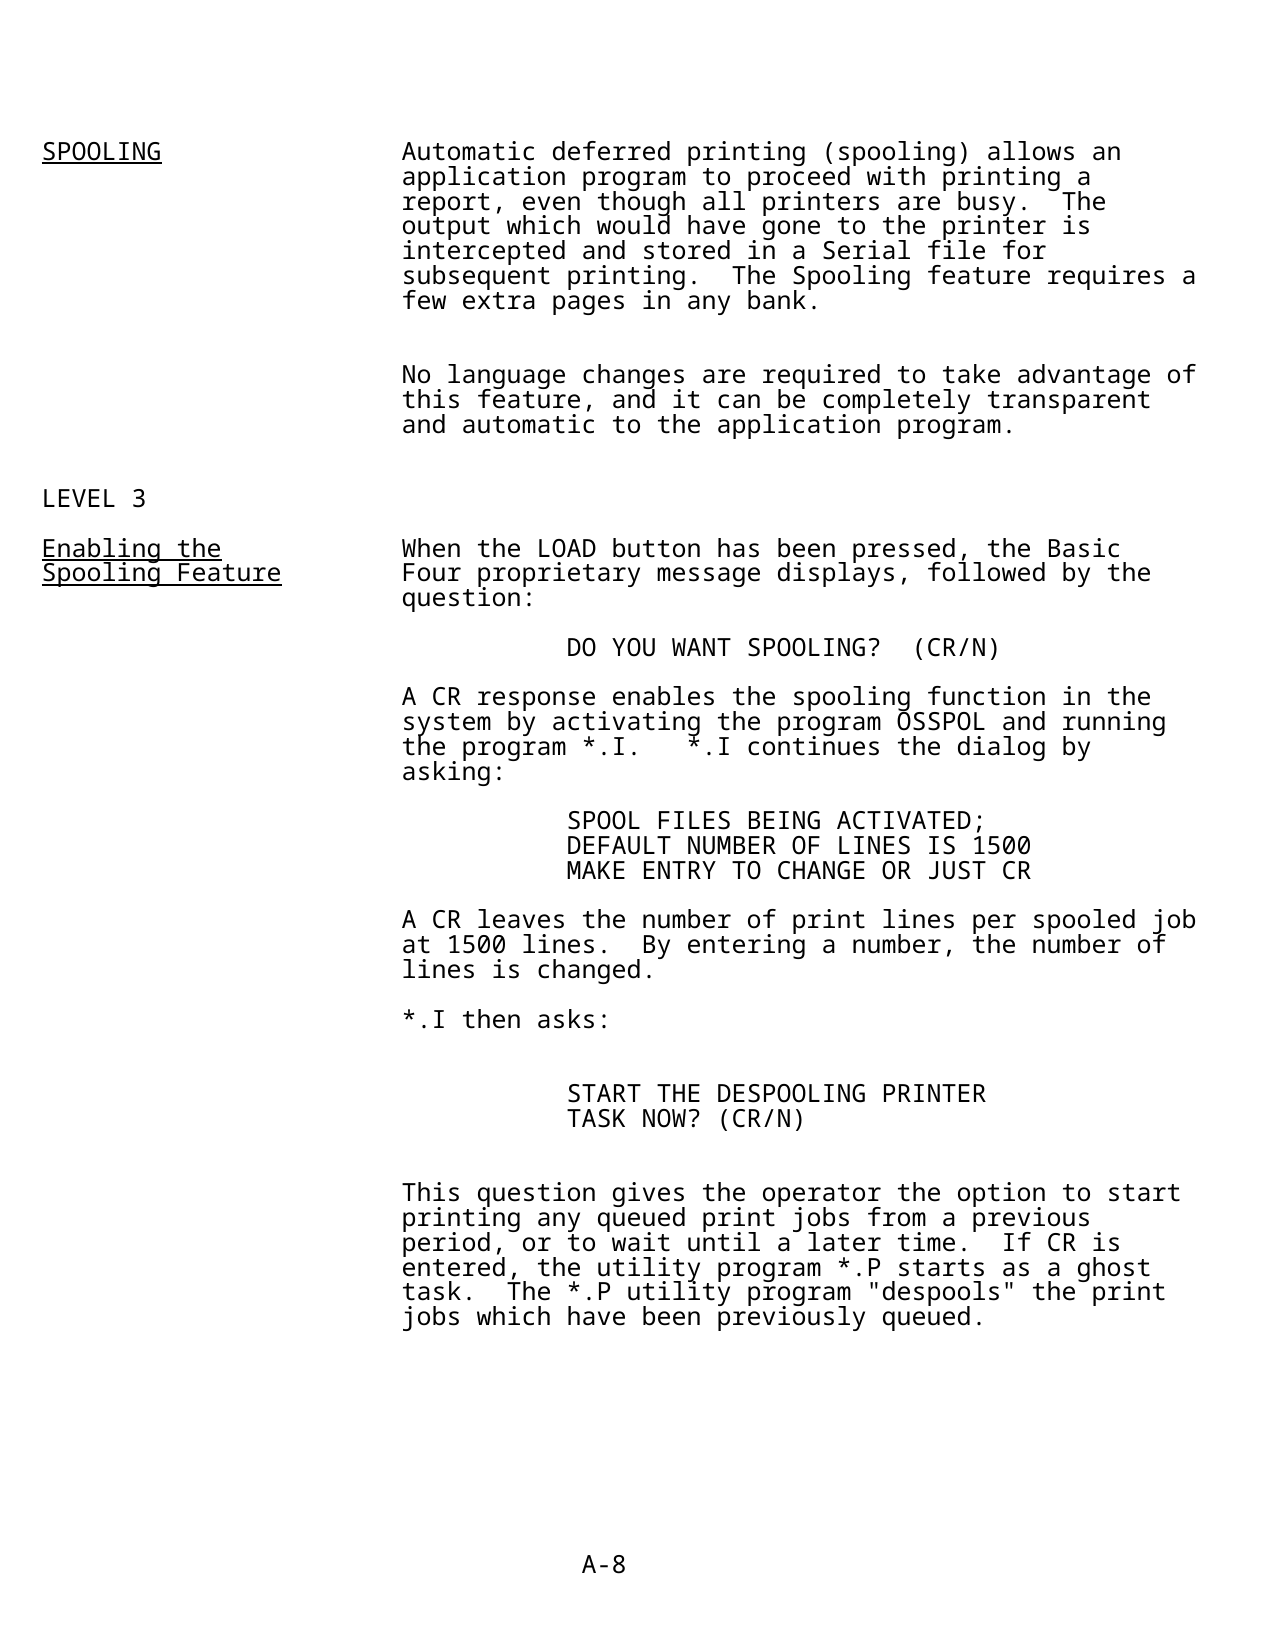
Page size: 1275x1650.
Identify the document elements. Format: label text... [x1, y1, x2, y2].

text DEFAULT NUMBER OF LINES IS 1500 [41, 835, 1234, 859]
text asking: [41, 760, 1234, 785]
text A CR leaves the number of print lines per spooled job [41, 909, 1234, 934]
text output which would have gone to the printer is [41, 215, 1234, 240]
text application program to proceed with printing a [41, 165, 1234, 190]
text few extra pages in any bank. [41, 289, 1234, 314]
text Spooling Feature Four proprietary message displays, followed by the [41, 562, 1234, 587]
text at 1500 lines. By entering a number, the number of [41, 934, 1234, 959]
text report, even though all printers are busy. The [41, 190, 1234, 215]
text lines is changed. [41, 959, 1234, 983]
text DO YOU WANT SPOOLING? (CR/N) [41, 636, 1234, 661]
text Enabling the When the LOAD button has been pressed, the Basic [41, 537, 1234, 562]
text This question gives the operator the option to start [41, 1182, 1234, 1207]
text LEVEL 3 [41, 488, 1234, 512]
text SPOOLING Automatic deferred printing (spooling) allows an [41, 141, 1234, 165]
text system by activating the program OSSPOL and running [41, 711, 1234, 736]
text task. The *.P utility program "despools" the print [41, 1281, 1234, 1306]
text period, or to wait until a later time. If CR is [41, 1231, 1234, 1256]
text subsequent printing. The Spooling feature requires a [41, 264, 1234, 289]
text intercepted and stored in a Serial file for [41, 240, 1234, 264]
text MAKE ENTRY TO CHANGE OR JUST CR [41, 859, 1234, 884]
text TASK NOW? (CR/N) [41, 1107, 1234, 1132]
text *.I then asks: [41, 1008, 1234, 1033]
text and automatic to the application program. [41, 413, 1234, 438]
text printing any queued print jobs from a previous [41, 1207, 1234, 1231]
text question: [41, 587, 1234, 612]
text A CR response enables the spooling function in the [41, 686, 1234, 711]
text this feature, and it can be completely transparent [41, 388, 1234, 413]
text entered, the utility program *.P starts as a ghost [41, 1256, 1234, 1281]
text START THE DESPOOLING PRINTER [41, 1083, 1234, 1107]
text A-8 [41, 1554, 1234, 1578]
text jobs which have been previously queued. [41, 1306, 1234, 1331]
text No language changes are required to take advantage of [41, 364, 1234, 388]
text SPOOL FILES BEING ACTIVATED; [41, 810, 1234, 835]
text the program *.I. *.I continues the dialog by [41, 736, 1234, 760]
